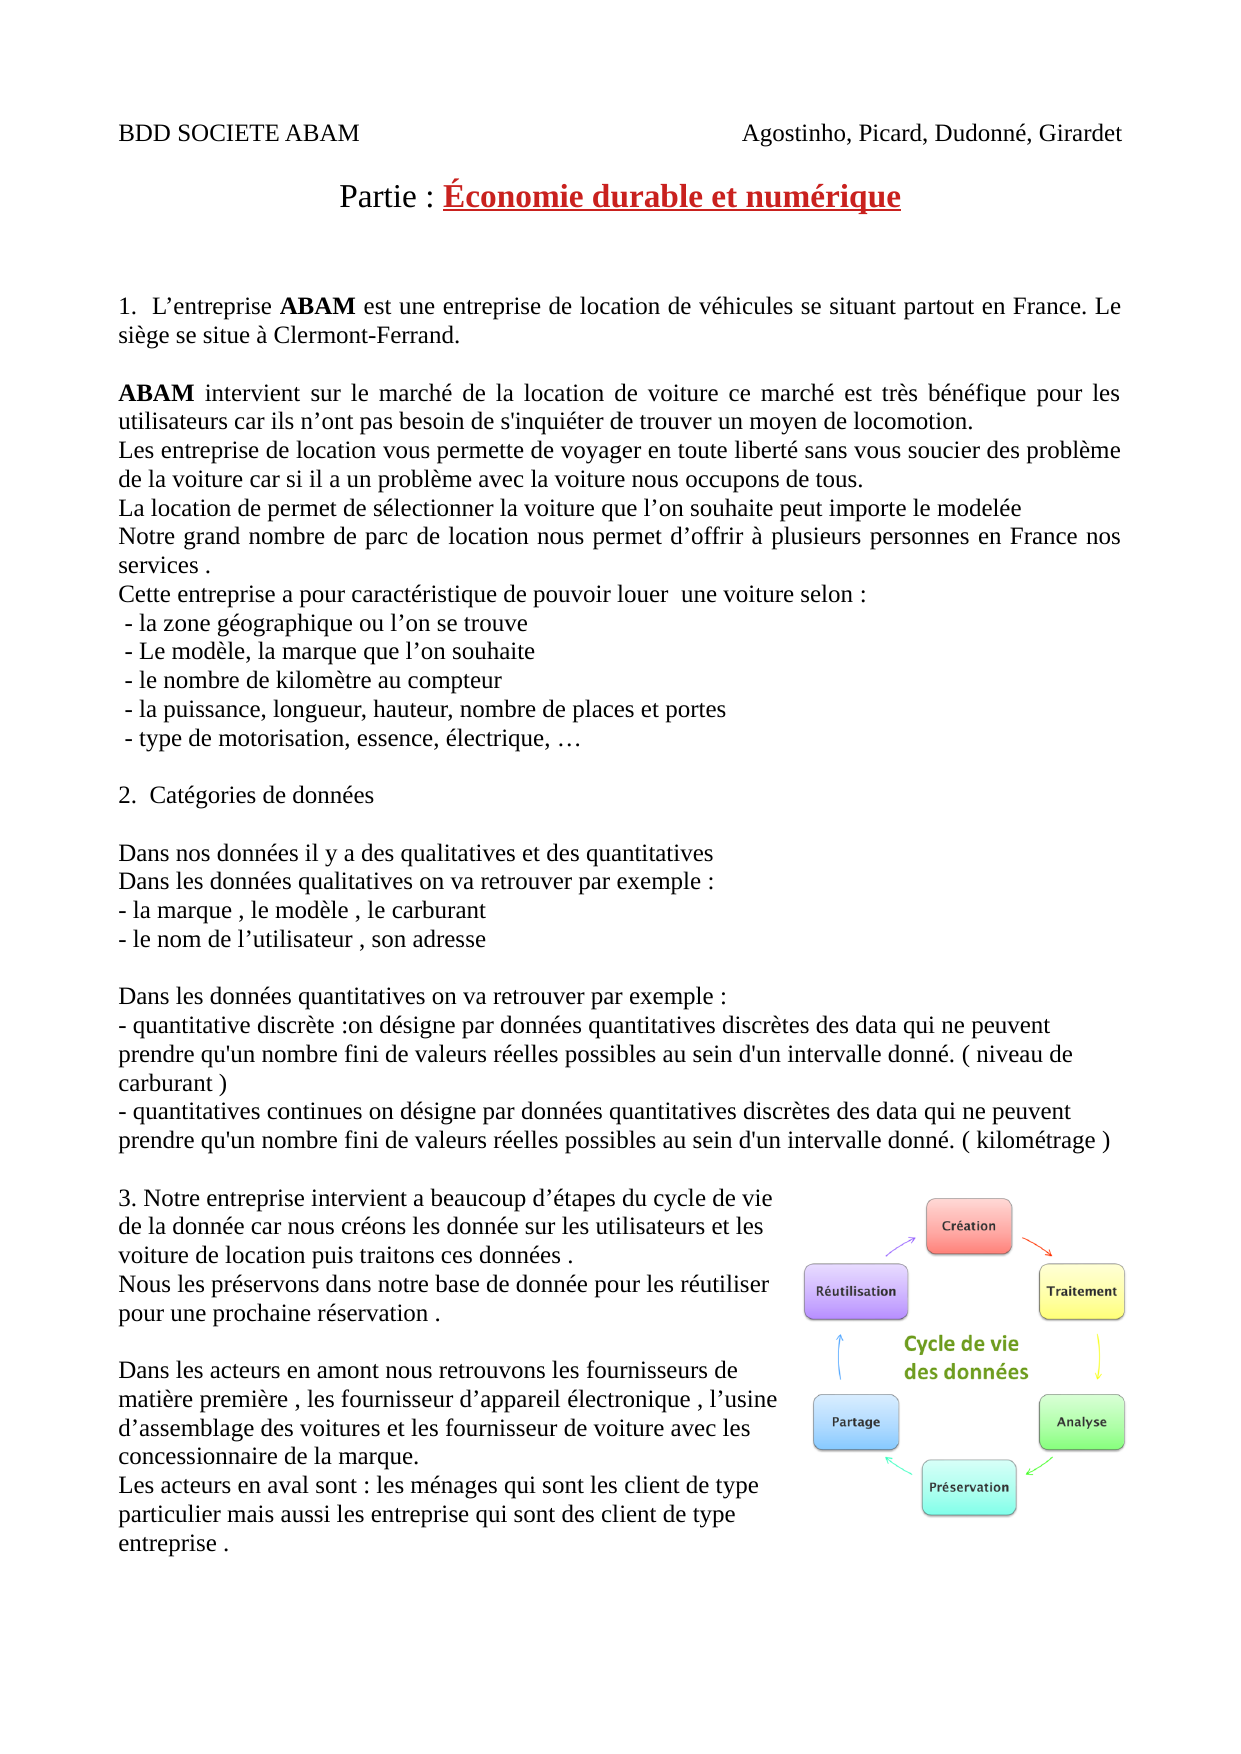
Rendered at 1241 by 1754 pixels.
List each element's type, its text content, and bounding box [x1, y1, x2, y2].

text - Le modèle, la marque que l’on souhaite [118, 636, 1122, 665]
text Les entreprise de location vous permette de voyager en toute liberté sans vous soucier des problème de la voiture car si il a un problème avec la voiture nous occupons de tous. [118, 435, 1122, 493]
text La location de permet de sélectionner la voiture que l’on souhaite peut importe le modelée [118, 493, 1122, 521]
text ABAM intervient sur le marché de la location de voiture ce marché est très bénéfique pour les utilisateurs car ils n’ont pas besoin de s'inquiéter de trouver un moyen de locomotion. [118, 378, 1122, 435]
text - la zone géographique ou l’on se trouve [118, 608, 1122, 636]
text - type de motorisation, essence, électrique, … [118, 723, 1122, 751]
text Dans les données qualitatives on va retrouver par exemple : [118, 866, 1122, 895]
text Notre grand nombre de parc de location nous permet d’offrir à plusieurs personnes en France nos services . [118, 521, 1122, 579]
text - la puissance, longueur, hauteur, nombre de places et portes [118, 694, 1122, 723]
text 3. Notre entreprise intervient a beaucoup d’étapes du cycle de vie de la donnée car nous créons les donnée sur les utilisateurs et les voiture de location puis traitons ces données . [118, 1183, 1122, 1269]
text - le nombre de kilomètre au compteur [118, 665, 1122, 694]
text 2. Catégories de données [118, 780, 1122, 809]
text - quantitative discrète :on désigne par données quantitatives discrètes des data qui ne peuvent prendre qu'un nombre fini de valeurs réelles possibles au sein d'un intervalle donné. ( niveau de carburant ) [118, 1010, 1122, 1096]
picture [788, 1187, 1165, 1528]
text Dans nos données il y a des qualitatives et des quantitatives [118, 838, 1122, 866]
text Les acteurs en aval sont : les ménages qui sont les client de type particulier mais aussi les entreprise qui sont des client de type entreprise . [118, 1470, 1122, 1556]
text Partie : Économie durable et numérique [118, 176, 1122, 215]
text Cette entreprise a pour caractéristique de pouvoir louer une voiture selon : [118, 579, 1122, 608]
text Nous les préservons dans notre base de donnée pour les réutiliser pour une prochaine réservation . [118, 1269, 788, 1326]
text Dans les acteurs en amont nous retrouvons les fournisseurs de matière première , les fournisseur d’appareil électronique , l’usine d’assemblage des voitures et les fournisseur de voiture avec les concessionnaire de la marque. [118, 1355, 788, 1470]
text Dans les données quantitatives on va retrouver par exemple : [118, 981, 1122, 1010]
text - le nom de l’utilisateur , son adresse [118, 924, 1122, 953]
text - la marque , le modèle , le carburant [118, 895, 1122, 924]
text 1. L’entreprise ABAM est une entreprise de location de véhicules se situant partout en France. Le siège se situe à Clermont-Ferrand. [118, 291, 1122, 349]
text - quantitatives continues on désigne par données quantitatives discrètes des data qui ne peuvent prendre qu'un nombre fini de valeurs réelles possibles au sein d'un intervalle donné. ( kilométrage ) [118, 1096, 1122, 1154]
